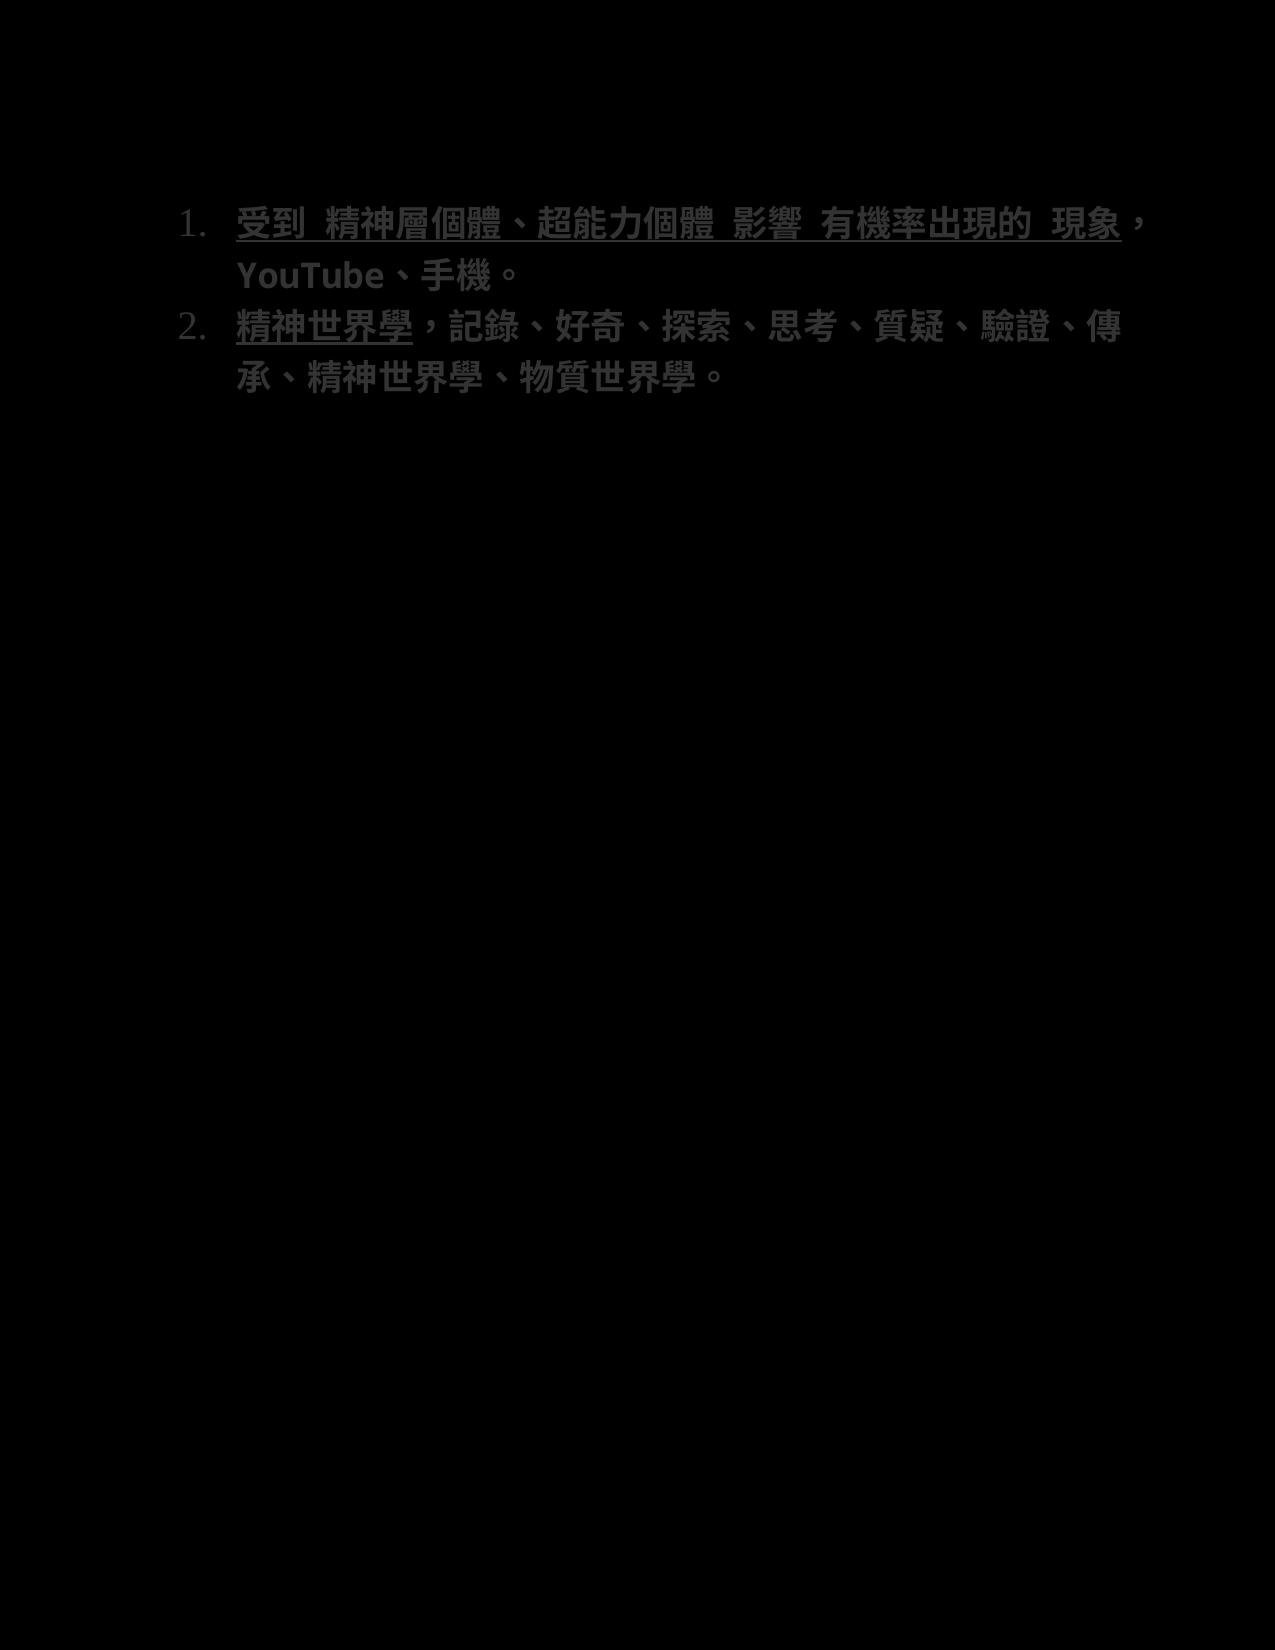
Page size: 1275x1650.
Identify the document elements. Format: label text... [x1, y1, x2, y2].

list 精神世界學，記錄、好奇、探索、思考、質疑、驗證、傳承、精神世界學、物質世界學。 [177, 298, 1157, 401]
list 受到 精神層個體、超能力個體 影響 有機率出現的 現象，YouTube、手機。 [177, 196, 1157, 298]
